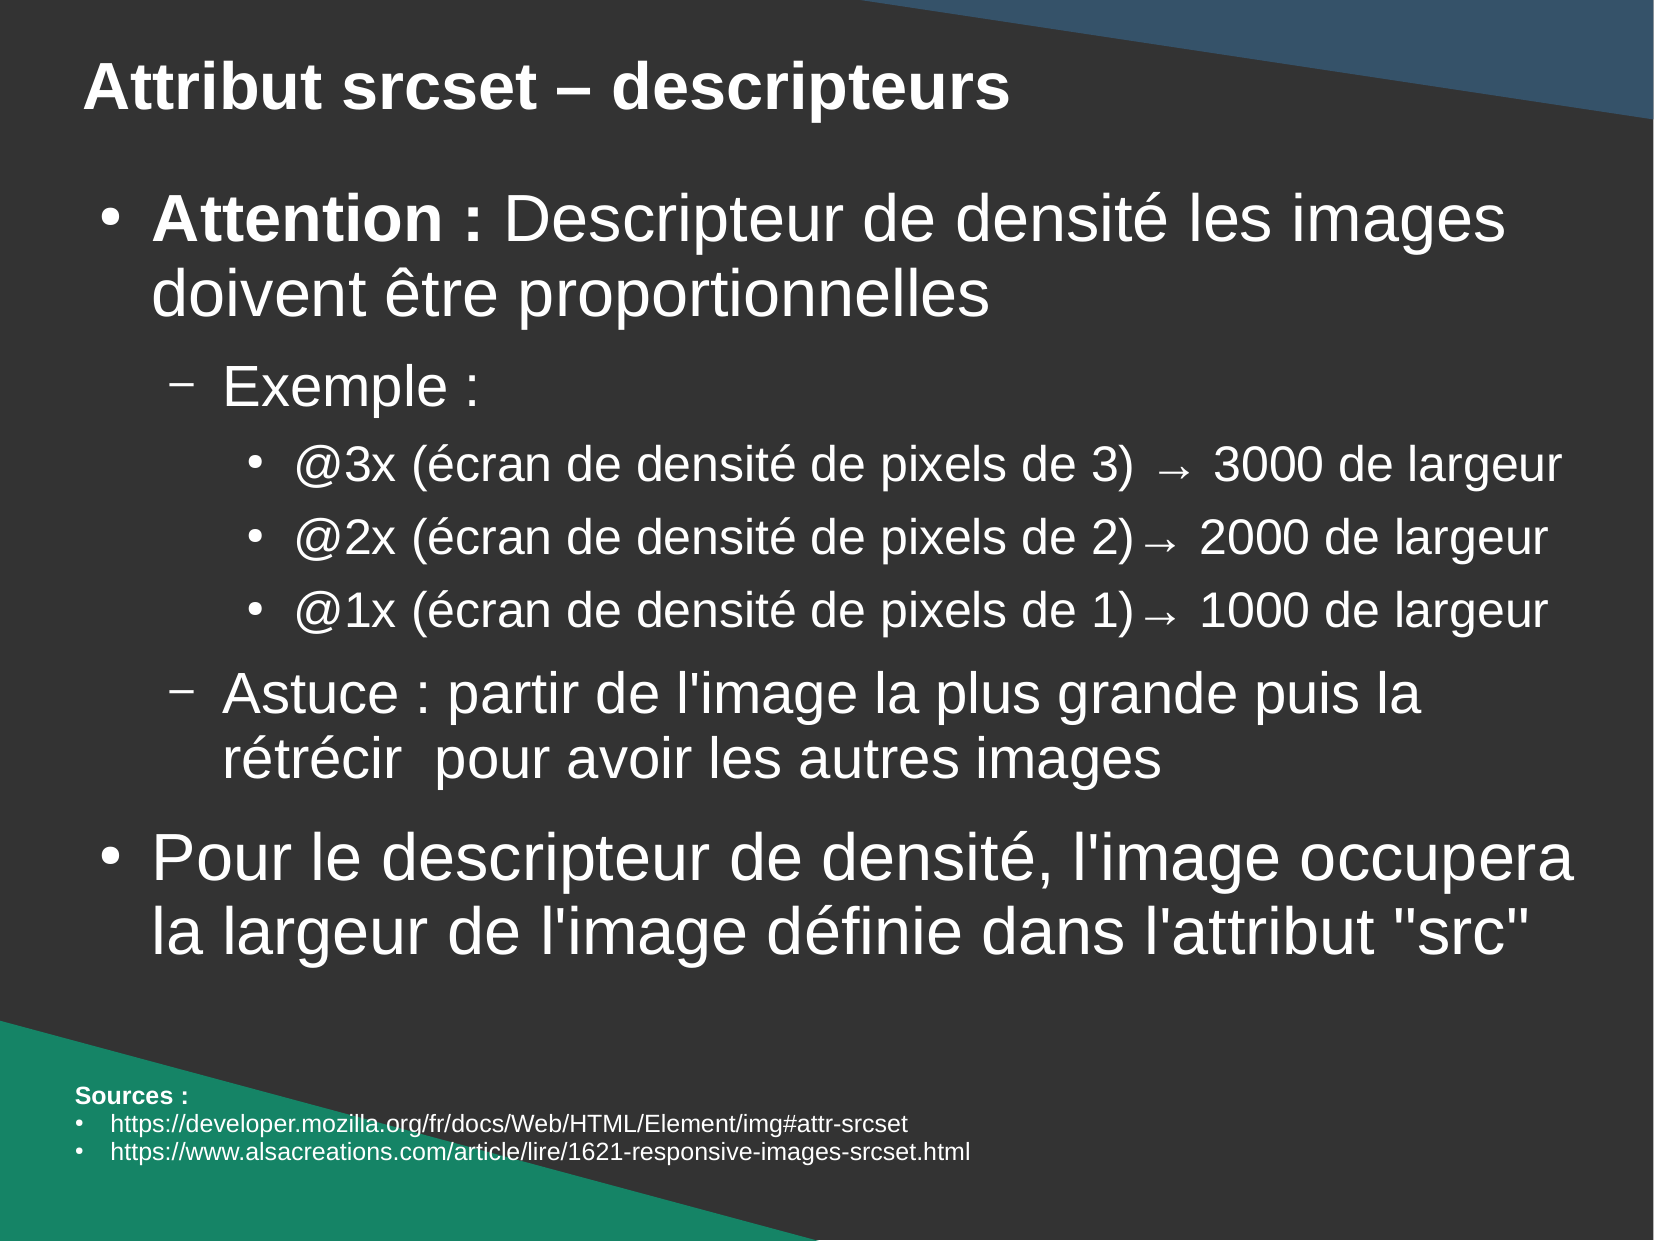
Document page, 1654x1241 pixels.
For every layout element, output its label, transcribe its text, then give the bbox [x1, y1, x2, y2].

list Attention : Descripteur de densité les images doivent être proportionnelles Exemple : @3x (écran de densité de pixels de 3) → 3000 de largeur @2x (écran de densité de pixels de 2)→ 2000 de largeur @1x (écran de densité de pixels de 1)→ 1000 de largeur Astuce : partir de l'image la plus grande puis la rétrécir pour avoir les autres images Pour le descripteur de densité, l'image occupera la largeur de l'image définie dans l'attribut "src" [80, 180, 1605, 981]
text_box Sources : https://developer.mozilla.org/fr/docs/Web/HTML/Element/img#attr-srcset https://www.alsacreations.com/article/lire/1621-responsive-images-srcset.html [60, 1074, 1546, 1241]
text_box [0, 1020, 199, 1241]
title Attribut srcset – descripteurs [82, 49, 1571, 162]
text_box [860, 0, 1654, 120]
